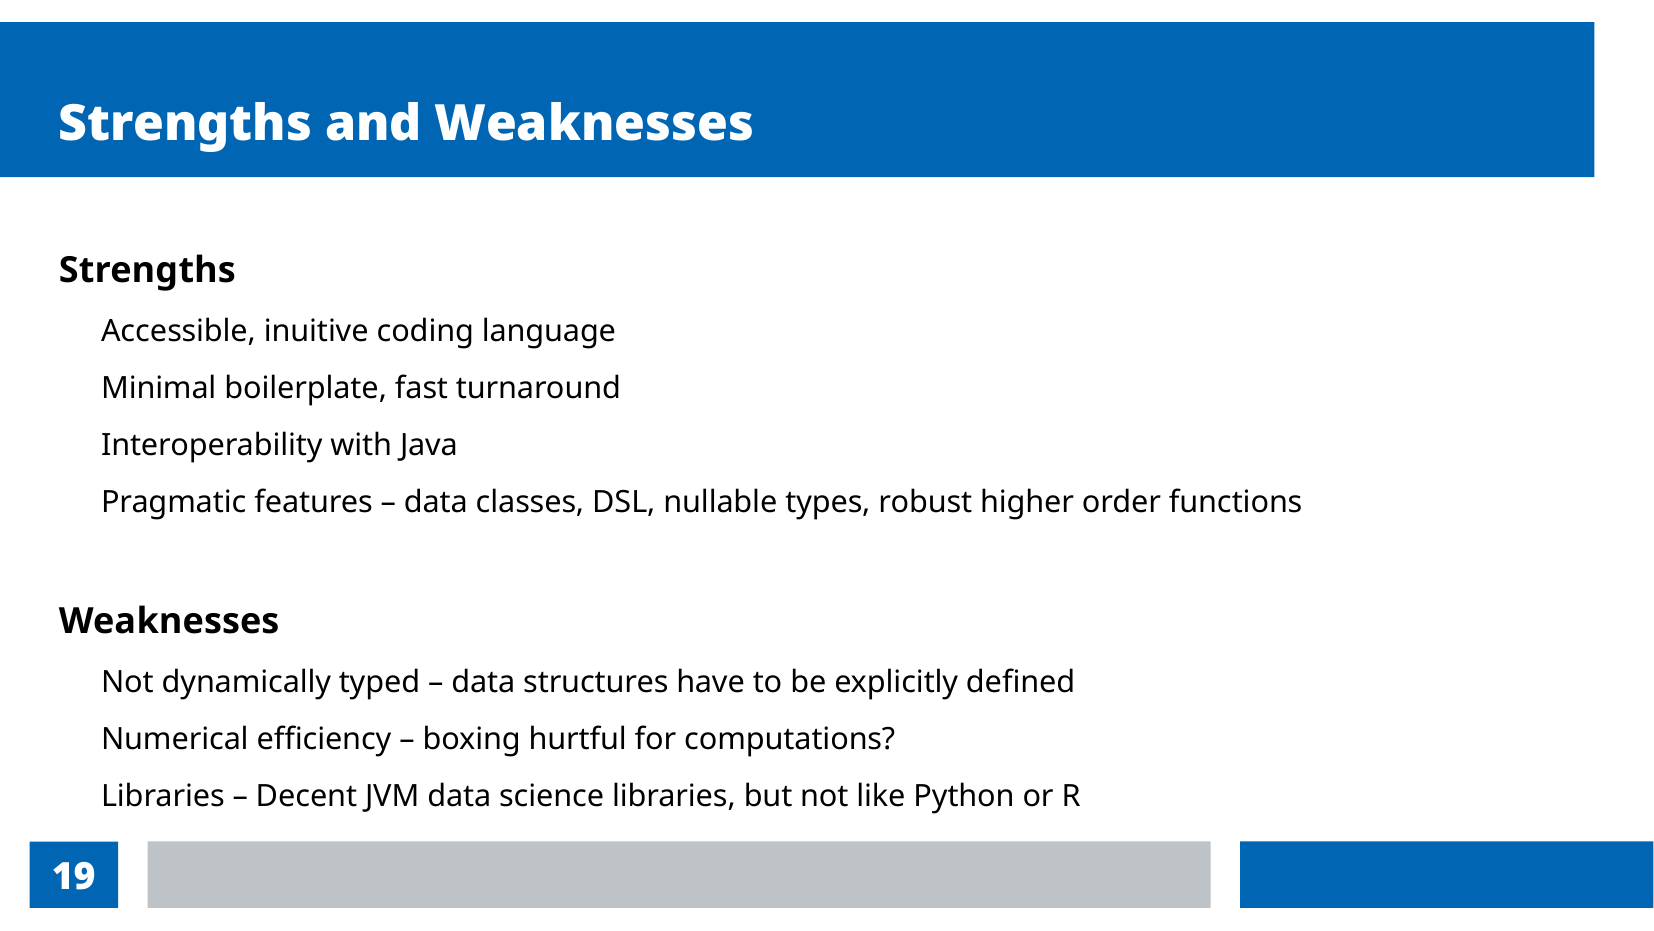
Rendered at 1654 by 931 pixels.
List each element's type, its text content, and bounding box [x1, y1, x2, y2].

list Strengths Accessible, inuitive coding language Minimal boilerplate, fast turnaround Interoperability with Java Pragmatic features – data classes, DSL, nullable types, robust higher order functions Weaknesses Not dynamically typed – data structures have to be explicitly defined Numerical efficiency – boxing hurtful for computations? Libraries – Decent JVM data science libraries, but not like Python or R [59, 243, 1565, 820]
title Strengths and Weaknesses [59, 44, 1595, 156]
